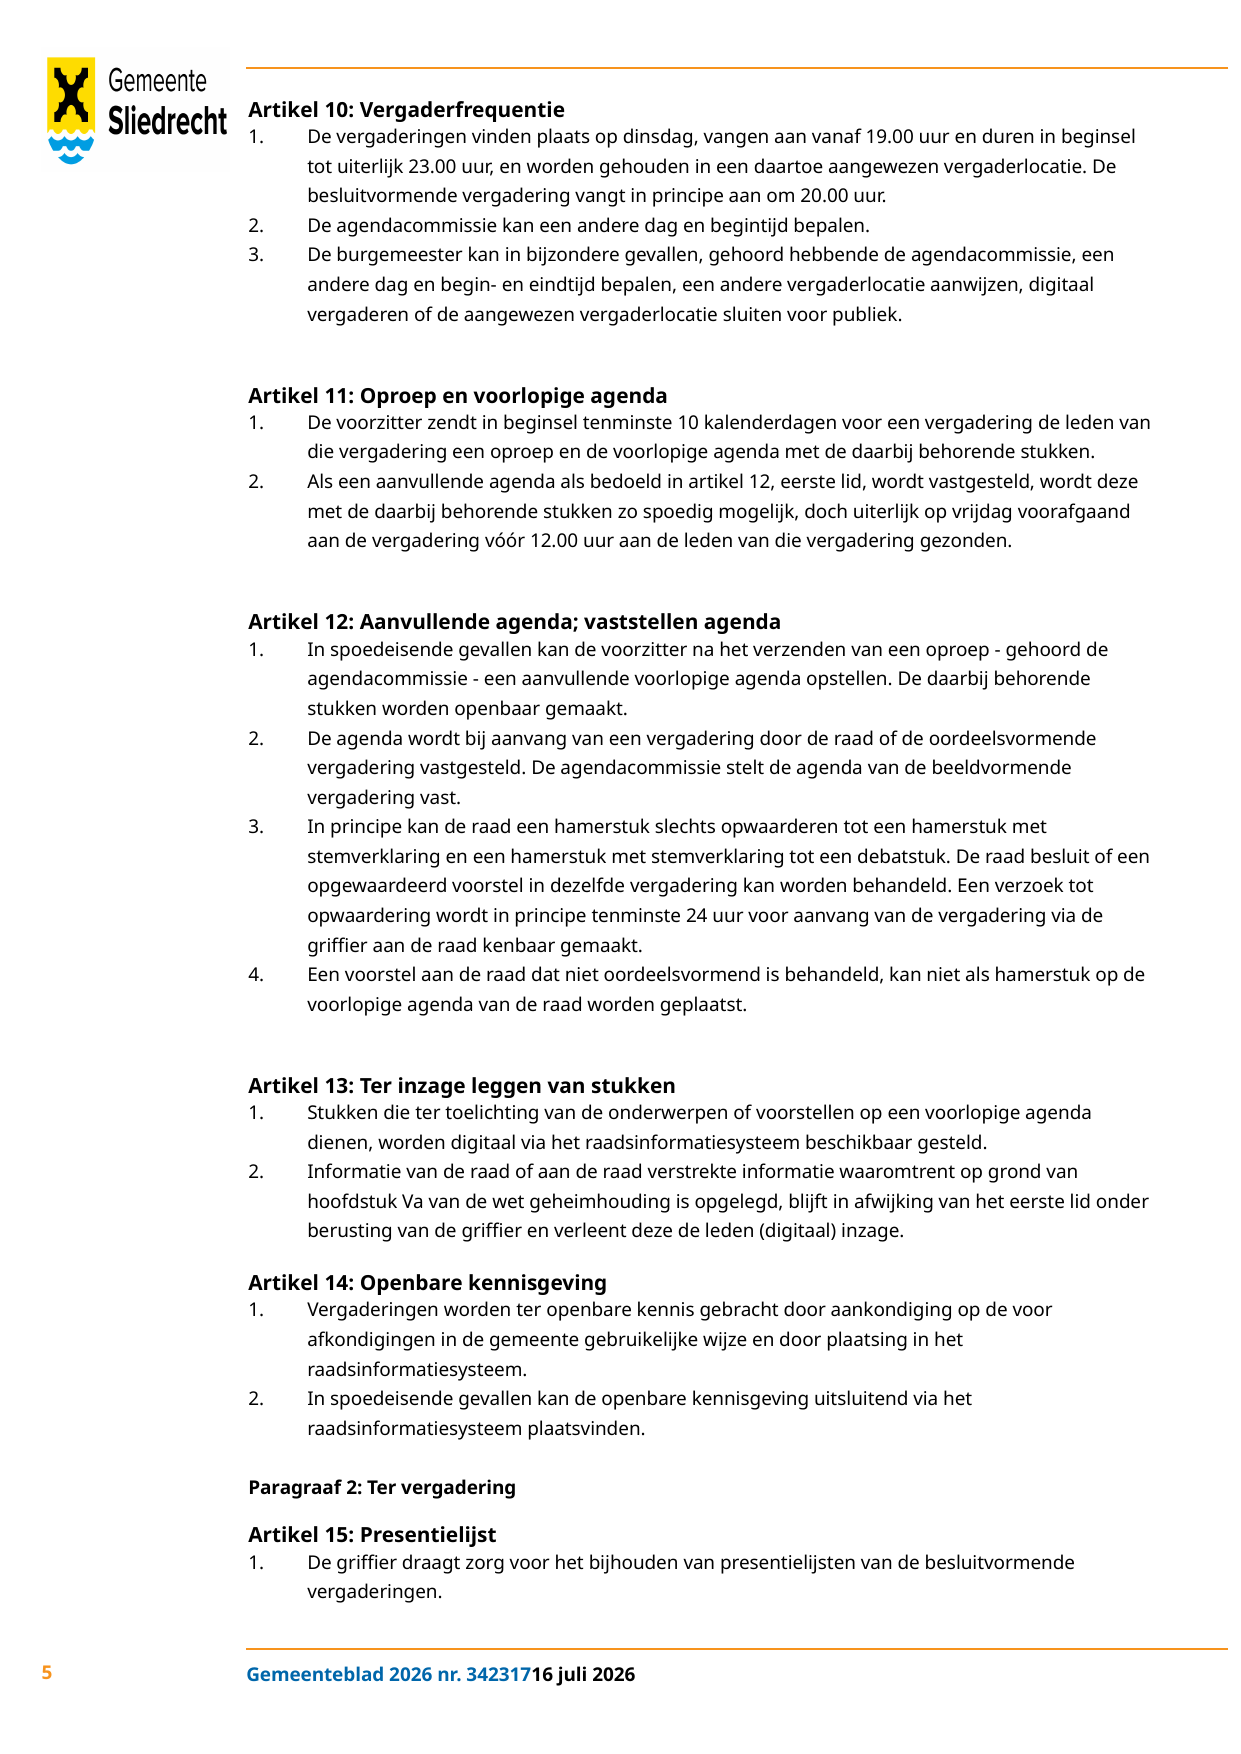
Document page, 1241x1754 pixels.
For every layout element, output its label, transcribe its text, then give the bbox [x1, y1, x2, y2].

list Een voorstel aan de raad dat niet oordeelsvormend is behandeld, kan niet als hamerstuk op de voorlopige agenda van de raad worden geplaatst. [248, 961, 1152, 1017]
list In spoedeisende gevallen kan de openbare kennisgeving uitsluitend via het raadsinformatiesysteem plaatsvinden. [248, 1385, 1152, 1441]
text Artikel 15: Presentielijst [248, 1521, 1152, 1549]
picture [41, 47, 231, 172]
list In spoedeisende gevallen kan de voorzitter na het verzenden van een oproep - gehoord de agendacommissie - een aanvullende voorlopige agenda opstellen. De daarbij behorende stukken worden openbaar gemaakt. [248, 636, 1152, 721]
list De agendacommissie kan een andere dag en begintijd bepalen. [248, 212, 1152, 238]
list Informatie van de raad of aan de raad verstrekte informatie waaromtrent op grond van hoofdstuk Va van de wet geheimhouding is opgelegd, blijft in afwijking van het eerste lid onder berusting van de griffier en verleent deze de leden (digitaal) inzage. [248, 1158, 1152, 1243]
list De vergaderingen vinden plaats op dinsdag, vangen aan vanaf 19.00 uur en duren in beginsel tot uiterlijk 23.00 uur, en worden gehouden in een daartoe aangewezen vergaderlocatie. De besluitvormende vergadering vangt in principe aan om 20.00 uur. [248, 123, 1152, 208]
text Artikel 12: Aanvullende agenda; vaststellen agenda [248, 607, 1152, 636]
list De agenda wordt bij aanvang van een vergadering door de raad of de oordeelsvormende vergadering vastgesteld. De agendacommissie stelt de agenda van de beeldvormende vergadering vast. [248, 725, 1152, 809]
list Vergaderingen worden ter openbare kennis gebracht door aankondiging op de voor afkondigingen in de gemeente gebruikelijke wijze en door plaatsing in het raadsinformatiesysteem. [248, 1297, 1152, 1381]
list Als een aanvullende agenda als bedoeld in artikel 12, eerste lid, wordt vastgesteld, wordt deze met de daarbij behorende stukken zo spoedig mogelijk, doch uiterlijk op vrijdag voorafgaand aan de vergadering vóór 12.00 uur aan de leden van die vergadering gezonden. [248, 468, 1152, 553]
text Paragraaf 2: Ter vergadering [248, 1474, 1152, 1500]
list De voorzitter zendt in beginsel tenminste 10 kalenderdagen voor een vergadering de leden van die vergadering een oproep en de voorlopige agenda met de daarbij behorende stukken. [248, 409, 1152, 464]
list Stukken die ter toelichting van de onderwerpen of voorstellen op een voorlopige agenda dienen, worden digitaal via het raadsinformatiesysteem beschikbaar gesteld. [248, 1099, 1152, 1155]
text Artikel 10: Vergaderfrequentie [248, 95, 1152, 123]
list De griffier draagt zorg voor het bijhouden van presentielijsten van de besluitvormende vergaderingen. [248, 1549, 1152, 1604]
list De burgemeester kan in bijzondere gevallen, gehoord hebbende de agendacommissie, een andere dag en begin- en eindtijd bepalen, een andere vergaderlocatie aanwijzen, digitaal vergaderen of de aangewezen vergaderlocatie sluiten voor publiek. [248, 242, 1152, 326]
list In principe kan de raad een hamerstuk slechts opwaarderen tot een hamerstuk met stemverklaring en een hamerstuk met stemverklaring tot een debatstuk. De raad besluit of een opgewaardeerd voorstel in dezelfde vergadering kan worden behandeld. Een verzoek tot opwaardering wordt in principe tenminste 24 uur voor aanvang van de vergadering via de griffier aan de raad kenbaar gemaakt. [248, 813, 1152, 957]
text Artikel 11: Oproep en voorlopige agenda [248, 381, 1152, 409]
text Artikel 13: Ter inzage leggen van stukken [248, 1071, 1152, 1099]
text Artikel 14: Openbare kennisgeving [248, 1268, 1152, 1297]
